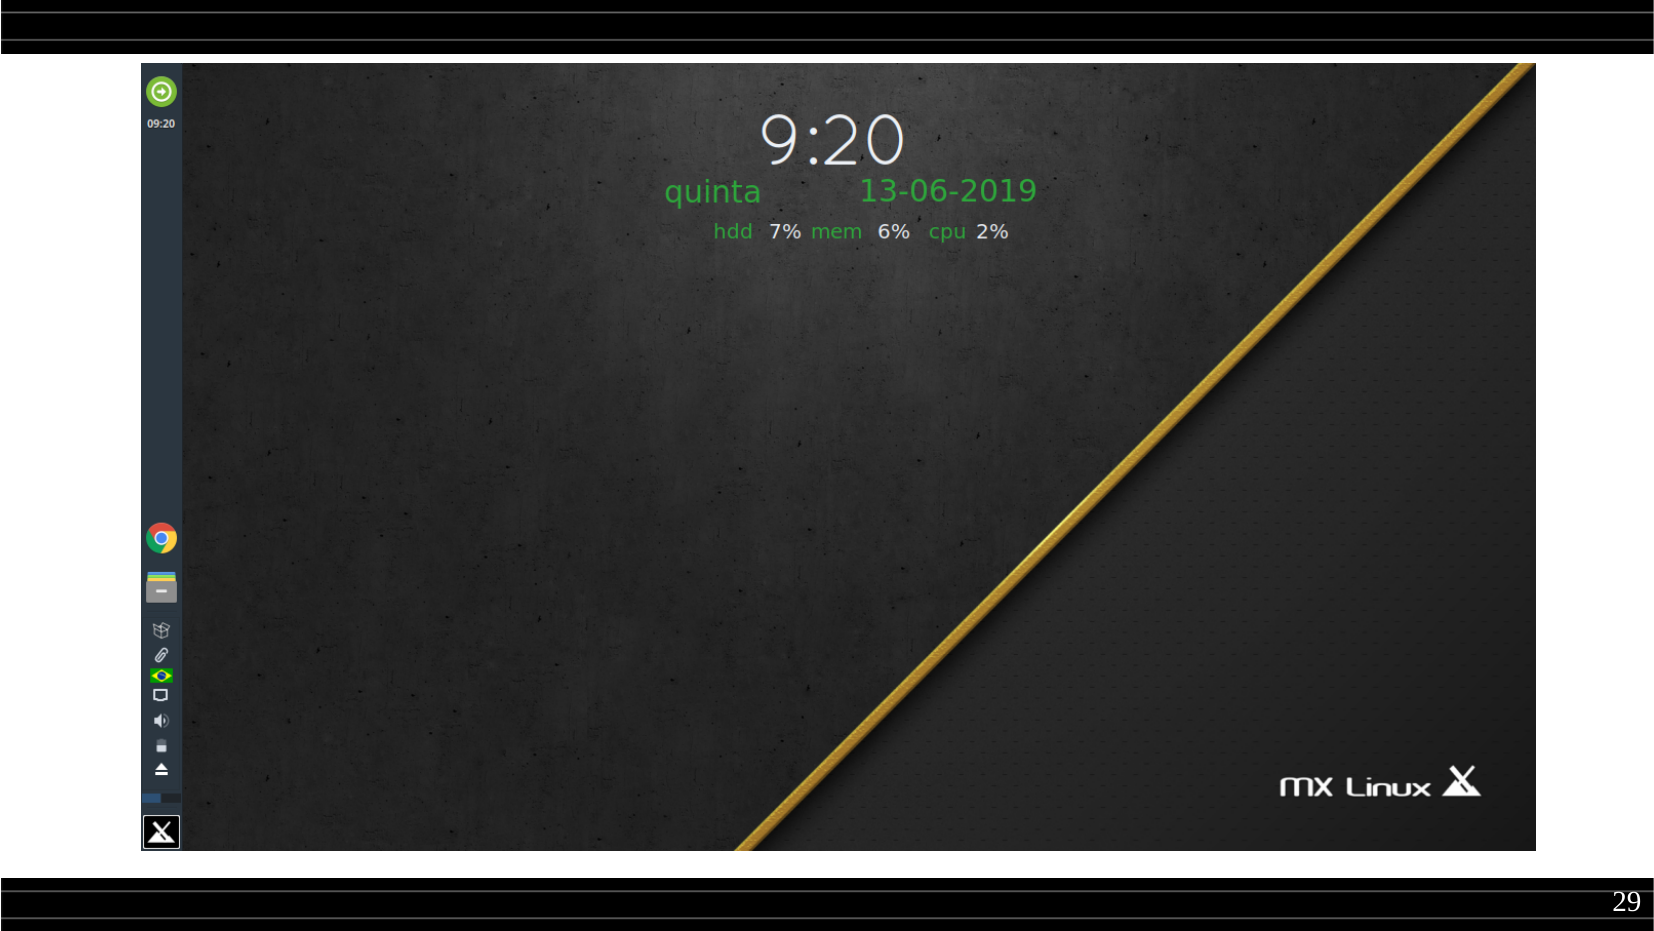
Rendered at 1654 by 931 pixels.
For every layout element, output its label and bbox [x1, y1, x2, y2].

picture [1, 0, 1654, 54]
picture [141, 63, 1536, 851]
picture [1, 878, 1654, 931]
